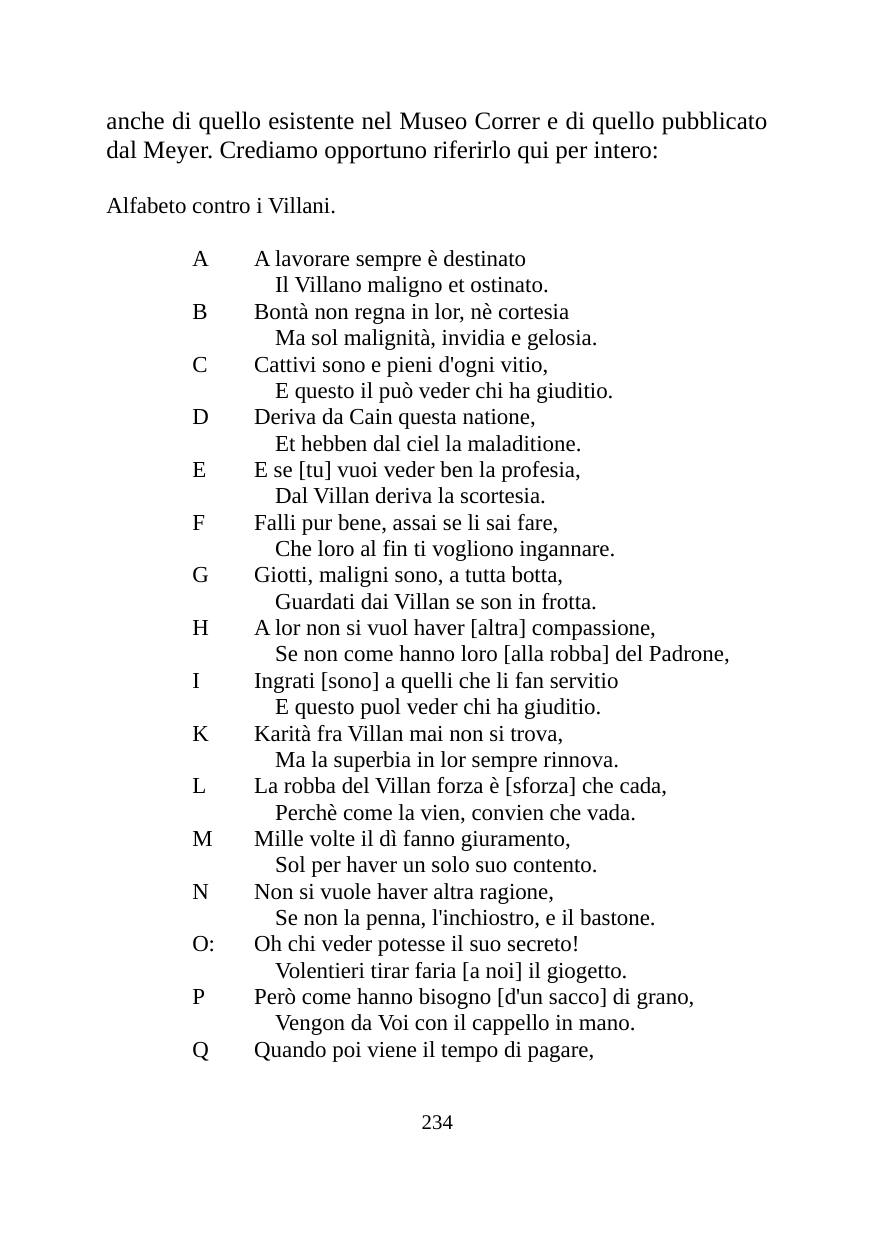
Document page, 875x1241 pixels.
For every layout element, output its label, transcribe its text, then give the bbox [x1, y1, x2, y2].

text E questo il può veder chi ha giuditio. [275, 377, 768, 403]
text Dal Villan deriva la scortesia. [275, 482, 768, 509]
text D Deriva da Cain questa natione, [162, 403, 768, 430]
text Volentieri tirar faria [a noi] il giogetto. [275, 957, 768, 983]
text P Però come hanno bisogno [d'un sacco] di grano, [162, 983, 768, 1009]
text Se non come hanno loro [alla robba] del Padrone, [275, 641, 768, 667]
text F Falli pur bene, assai se li sai fare, [162, 509, 768, 535]
text C Cattivi sono e pieni d'ogni vitio, [162, 351, 768, 377]
text Ma la superbia in lor sempre rinnova. [275, 746, 768, 772]
text L La robba del Villan forza è [sforza] che cada, [162, 772, 768, 799]
text A A lavorare sempre è destinato [162, 245, 768, 272]
text E E se [tu] vuoi veder ben la profesia, [162, 456, 768, 482]
text Guardati dai Villan se son in frotta. [275, 588, 768, 614]
text Ma sol malignità, invidia e gelosia. [275, 324, 768, 351]
text O: Oh chi veder potesse il suo secreto! [162, 930, 768, 957]
text Q Quando poi viene il tempo di pagare, [162, 1036, 768, 1062]
text B Bontà non regna in lor, nè cortesia [162, 298, 768, 324]
text Et hebben dal ciel la maladitione. [275, 430, 768, 456]
text K Karità fra Villan mai non si trova, [162, 719, 768, 746]
text anche di quello esistente nel Museo Correr e di quello pubblicato dal Meyer. Crediamo opportuno riferirlo qui per intero: [106, 106, 768, 164]
text Perchè come la vien, convien che vada. [275, 799, 768, 825]
text N Non si vuole haver altra ragione, [162, 878, 768, 904]
text E questo puol veder chi ha giuditio. [275, 693, 768, 719]
text Alfabeto contro i Villani. [106, 192, 768, 219]
text I Ingrati [sono] a quelli che li fan servitio [162, 667, 768, 693]
text Se non la penna, l'inchiostro, e il bastone. [275, 904, 768, 930]
text Vengon da Voi con il cappello in mano. [275, 1009, 768, 1036]
text G Giotti, maligni sono, a tutta botta, [162, 561, 768, 588]
text Che loro al fin ti vogliono ingannare. [275, 535, 768, 561]
text Il Villano maligno et ostinato. [275, 272, 768, 298]
text M Mille volte il dì fanno giuramento, [162, 825, 768, 851]
text H A lor non si vuol haver [altra] compassione, [162, 614, 768, 641]
text Sol per haver un solo suo contento. [275, 851, 768, 878]
